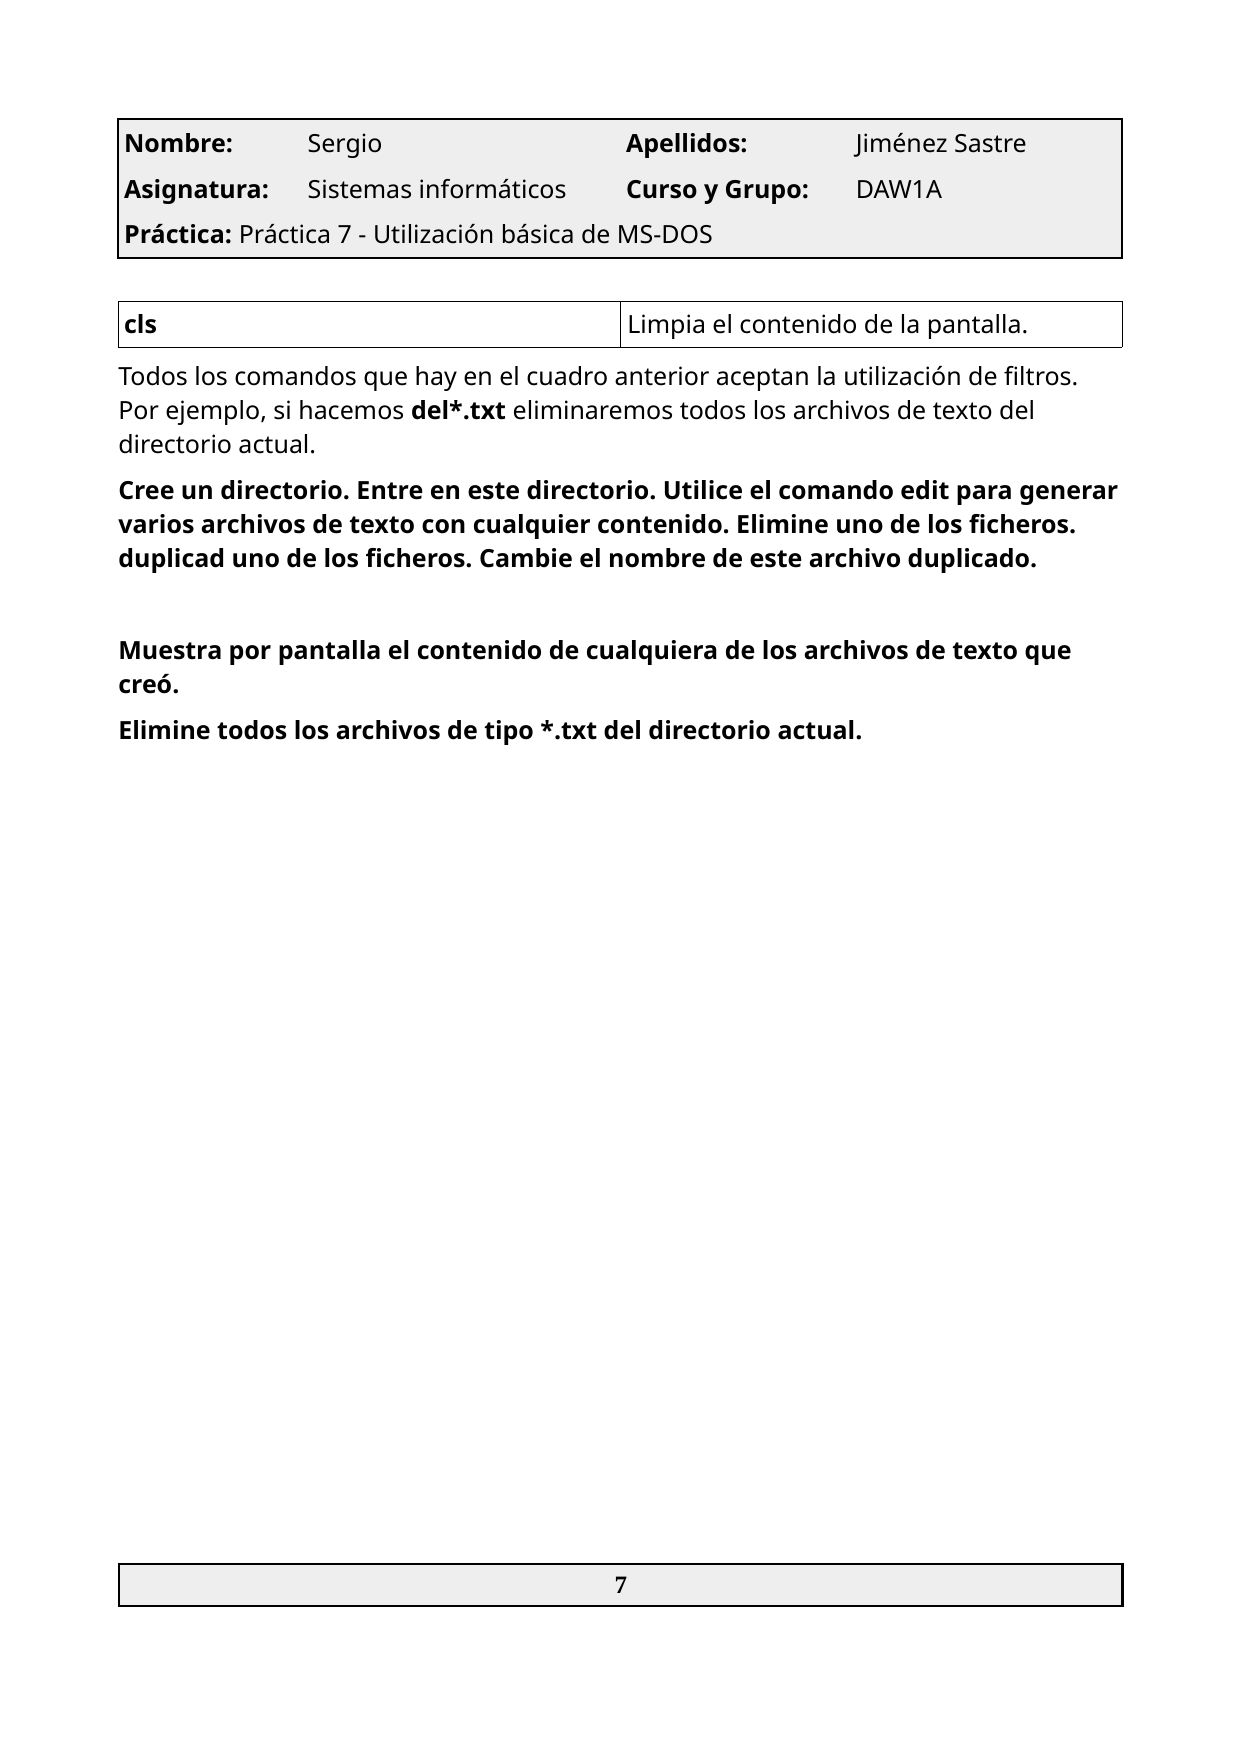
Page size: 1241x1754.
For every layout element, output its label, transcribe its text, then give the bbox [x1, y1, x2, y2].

text Todos los comandos que hay en el cuadro anterior aceptan la utilización de filtros. Por ejemplo, si hacemos del*.txt eliminaremos todos los archivos de texto del directorio actual. [118, 359, 1122, 461]
table_cell cls [119, 302, 620, 347]
text Cree un directorio. Entre en este directorio. Utilice el comando edit para generar varios archivos de texto con cualquier contenido. Elimine uno de los ficheros. duplicad uno de los ficheros. Cambie el nombre de este archivo duplicado. [118, 473, 1122, 575]
text Elimine todos los archivos de tipo *.txt del directorio actual. [118, 712, 1122, 746]
table_cell Limpia el contenido de la pantalla. [621, 302, 1122, 347]
text Muestra por pantalla el contenido de cualquiera de los archivos de texto que creó. [118, 632, 1122, 701]
